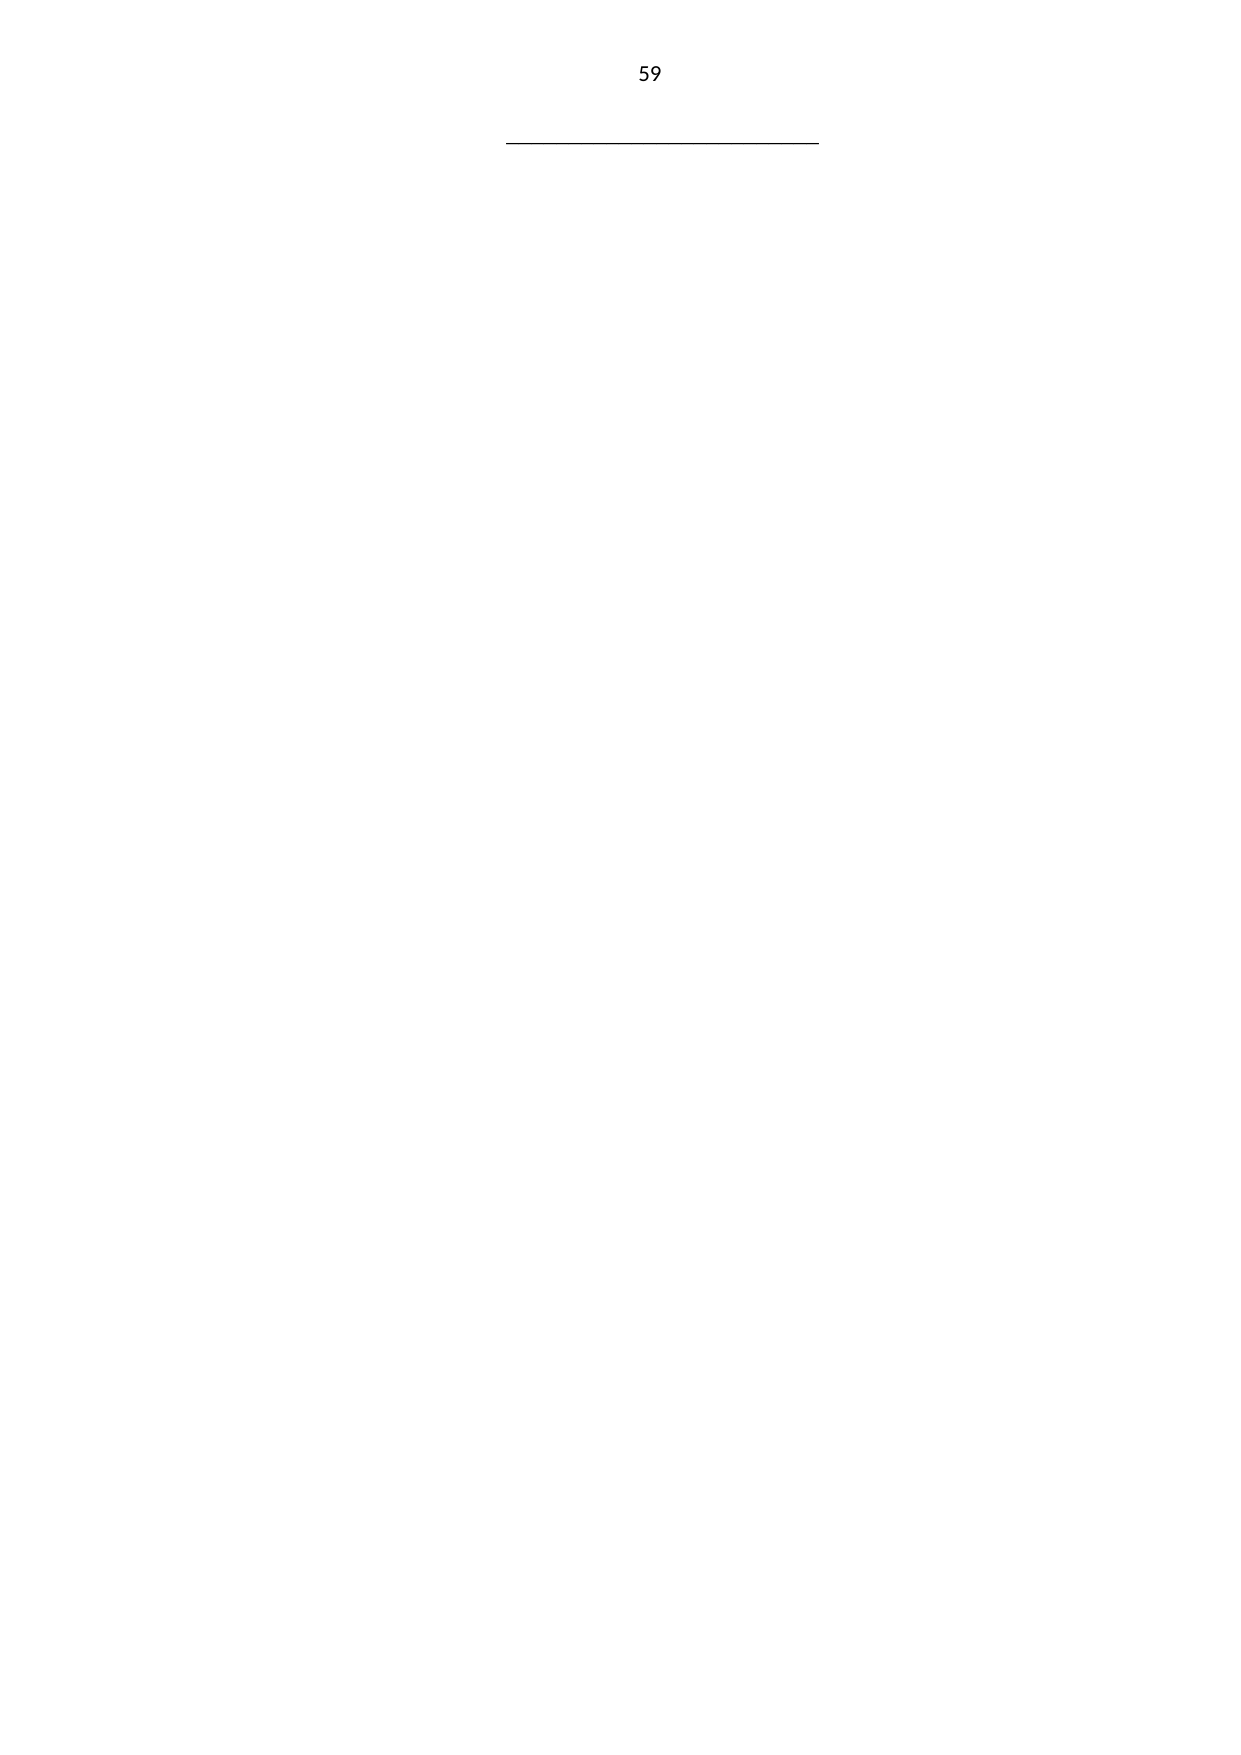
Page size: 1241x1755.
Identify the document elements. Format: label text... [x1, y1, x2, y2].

text _________________________ [118, 118, 1122, 147]
